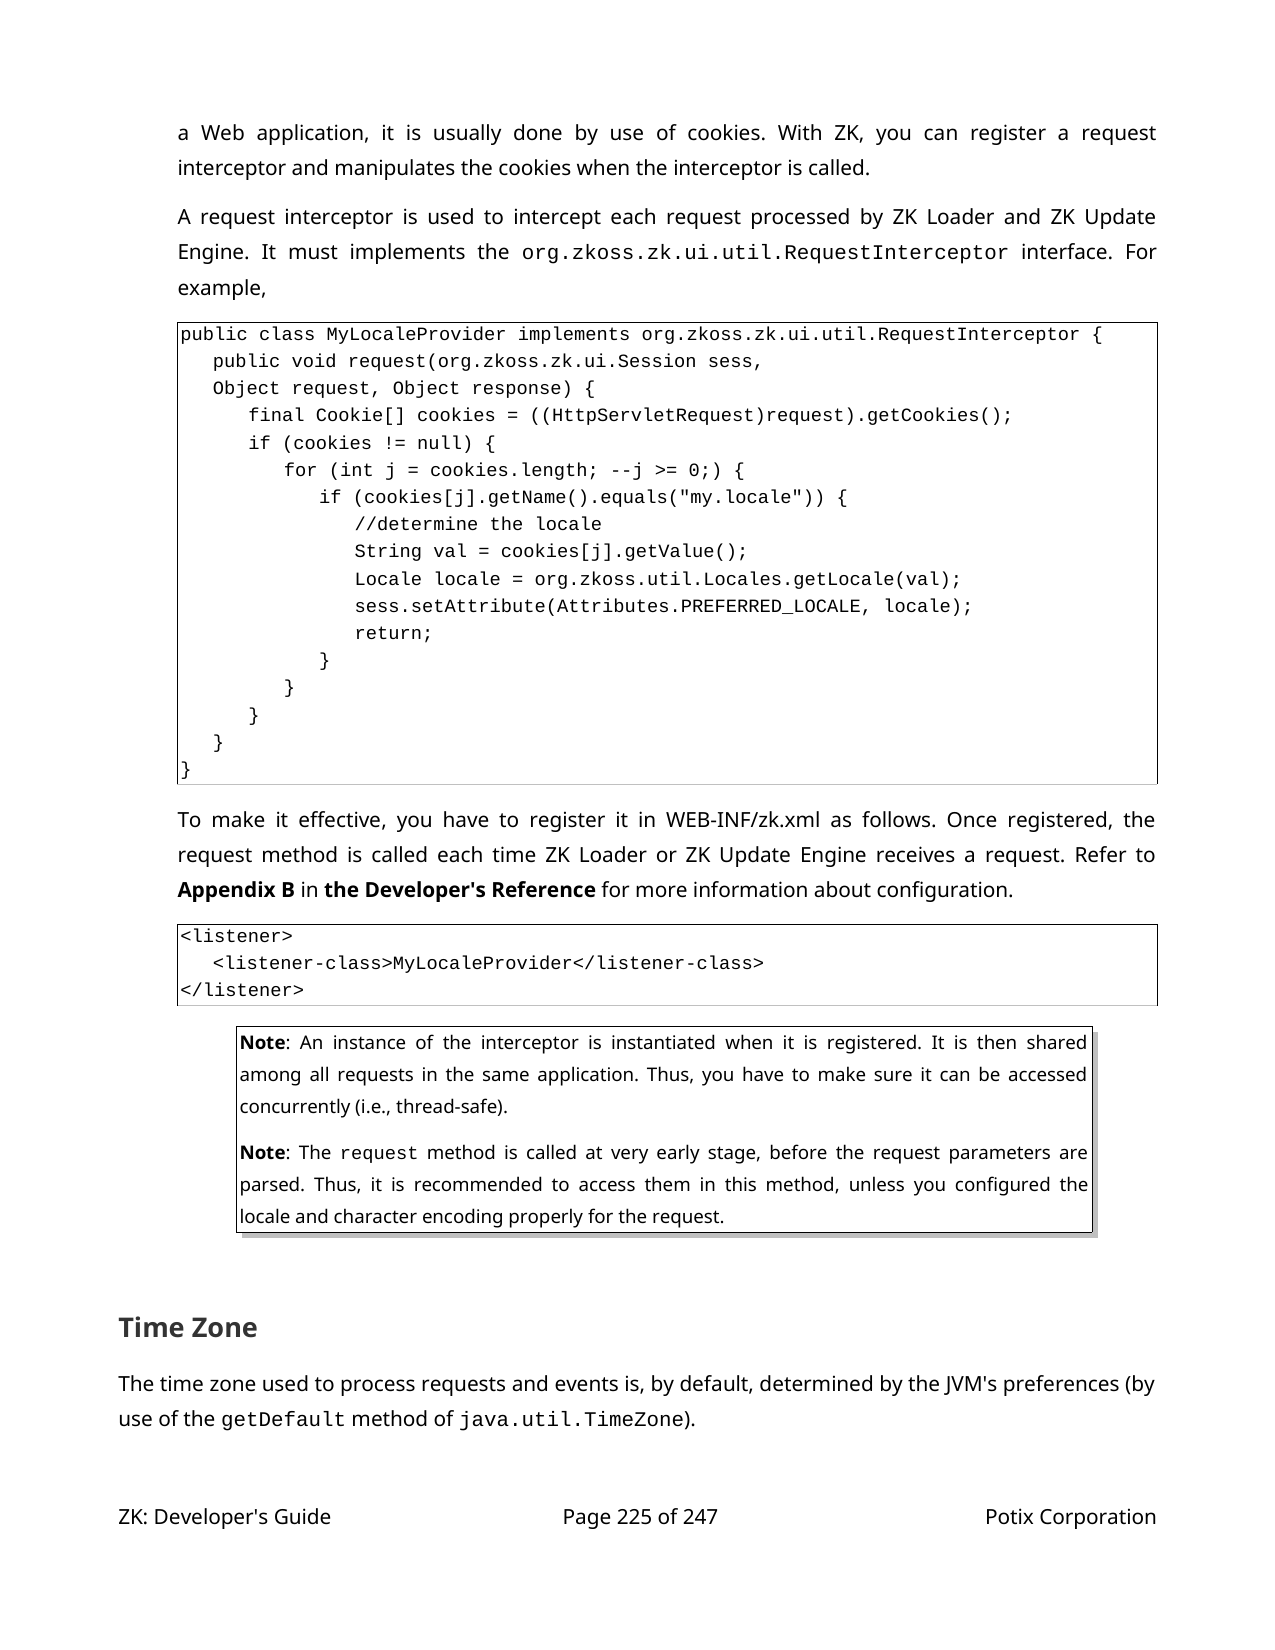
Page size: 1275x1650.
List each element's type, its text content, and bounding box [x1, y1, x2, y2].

text String val = cookies[j].getValue(); [178, 539, 1157, 563]
text } [178, 702, 1157, 727]
text } [178, 675, 1157, 699]
text Locale locale = org.zkoss.util.Locales.getLocale(val); [178, 566, 1157, 591]
text //determine the locale [178, 512, 1157, 536]
text return; [178, 621, 1157, 645]
text A request interceptor is used to intercept each request processed by ZK Loader and ZK Update Engine. It must implements the org.zkoss.zk.ui.util.RequestInterceptor interface. For example, [177, 202, 1157, 301]
text To make it effective, you have to register it in WEB-INF/zk.xml as follows. Once registered, the request method is called each time ZK Loader or ZK Update Engine receives a request. Refer to Appendix B in the Developer's Reference for more information about configuration. [177, 805, 1157, 903]
text Object request, Object response) { [178, 376, 1157, 400]
text for (int j = cookies.length; --j >= 0;) { [178, 458, 1157, 482]
text } [178, 757, 1157, 784]
text } [178, 648, 1157, 672]
text </listener> [178, 978, 1157, 1005]
text if (cookies != null) { [178, 431, 1157, 455]
text sess.setAttribute(Attributes.PREFERRED_LOCALE, locale); [178, 594, 1157, 618]
text a Web application, it is usually done by use of cookies. With ZK, you can register a request interceptor and manipulates the cookies when the interceptor is called. [177, 118, 1157, 182]
text } [178, 729, 1157, 754]
text Note: The request method is called at very early stage, before the request parameters are parsed. Thus, it is recommended to access them in this method, unless you configured the locale and character encoding properly for the request. [237, 1136, 1092, 1232]
text if (cookies[j].getName().equals("my.locale")) { [178, 485, 1157, 509]
text public class MyLocaleProvider implements org.zkoss.zk.ui.util.RequestInterceptor { [178, 323, 1157, 346]
text Note: An instance of the interceptor is instantiated when it is registered. It is then shared among all requests in the same application. Thus, you have to make sure it can be accessed concurrently (i.e., thread-safe). [237, 1027, 1092, 1118]
text The time zone used to process requests and events is, by default, determined by the JVM's preferences (by use of the getDefault method of java.util.TimeZone). [118, 1369, 1157, 1433]
text <listener-class>MyLocaleProvider</listener-class> [178, 951, 1157, 975]
text public void request(org.zkoss.zk.ui.Session sess, [178, 349, 1157, 373]
text <listener> [178, 925, 1157, 948]
subtitle Time Zone [118, 1308, 1157, 1345]
text final Cookie[] cookies = ((HttpServletRequest)request).getCookies(); [178, 403, 1157, 428]
